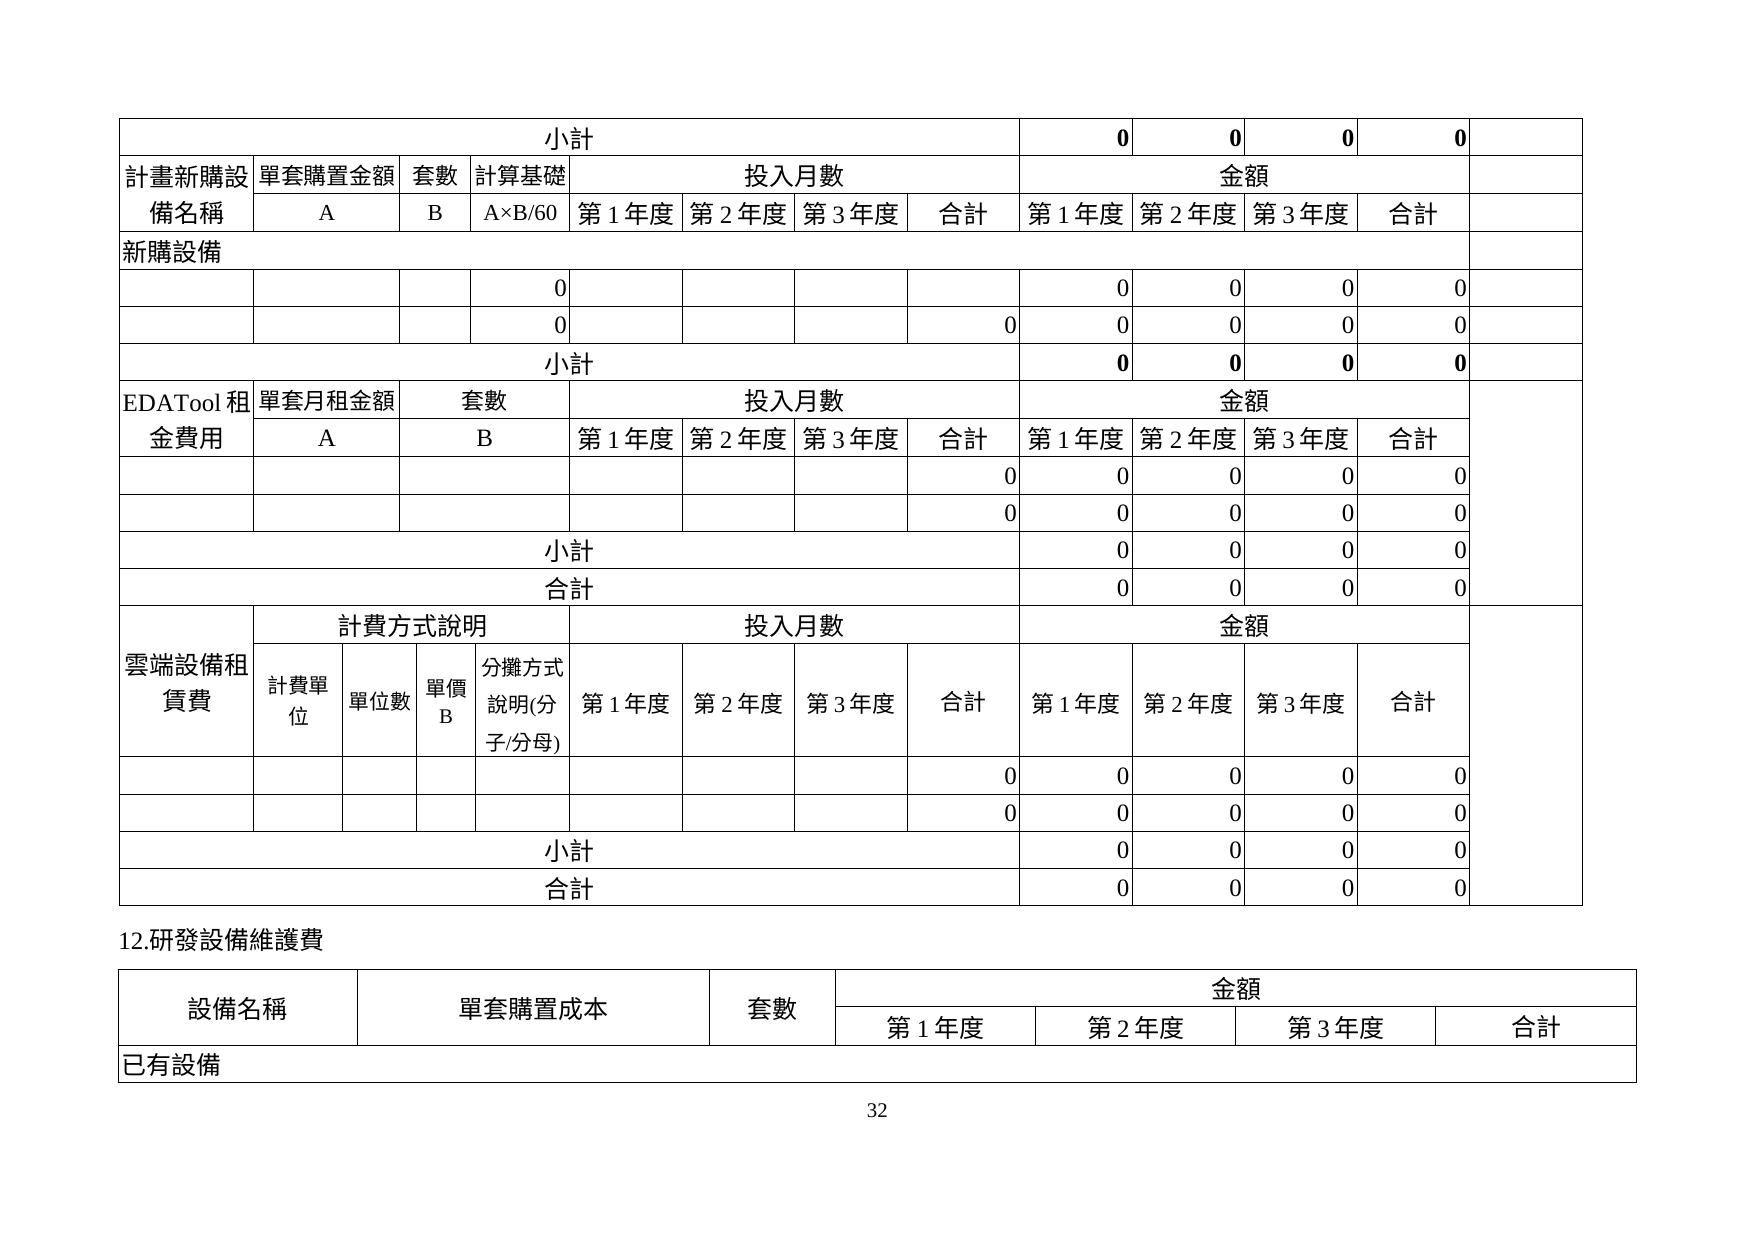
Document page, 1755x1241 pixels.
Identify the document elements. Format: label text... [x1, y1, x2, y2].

table_cell 0 [1358, 757, 1469, 793]
table_cell [400, 270, 470, 306]
table_cell 0 [1020, 869, 1132, 905]
table_cell 小計 [120, 832, 1019, 868]
table_cell 0 [1020, 344, 1132, 380]
table_cell [476, 795, 569, 831]
table_cell 投入月數 [570, 606, 1019, 643]
table_cell 0 [1133, 832, 1244, 868]
table_cell [795, 495, 907, 531]
table_cell 0 [1020, 832, 1132, 868]
table_cell 投入月數 [570, 156, 1019, 193]
table_cell 0 [1358, 457, 1469, 493]
table_cell 0 [1358, 569, 1469, 605]
table_cell B [400, 419, 569, 456]
table_cell 合計 [120, 869, 1019, 905]
table_cell 0 [908, 757, 1019, 793]
table_cell 第3年度 [795, 194, 907, 231]
table_cell 0 [471, 270, 569, 306]
table_cell 0 [1358, 495, 1469, 531]
table_cell 雲端設備租賃費 [120, 606, 253, 756]
table_cell [795, 757, 907, 793]
table_cell A [254, 194, 399, 231]
table_cell 計費單位 [254, 644, 342, 756]
table_cell [417, 757, 475, 793]
table_cell 0 [1245, 569, 1357, 605]
table_cell 第1年度 [836, 1007, 1035, 1045]
table_cell [343, 757, 416, 793]
table_header 設備名稱 [119, 970, 357, 1045]
table_cell 小計 [120, 532, 1019, 568]
table_cell 0 [1133, 532, 1244, 568]
table_cell [254, 307, 399, 343]
table_cell [1470, 119, 1582, 155]
table_cell [1470, 606, 1582, 905]
table_cell 第3年度 [1245, 419, 1357, 456]
table_cell 0 [1133, 344, 1244, 380]
table_header 單套購置成本 [358, 970, 709, 1045]
table_cell 0 [1020, 307, 1132, 343]
table_cell [570, 757, 682, 793]
table_cell 第2年度 [683, 194, 794, 231]
table_cell 合計 [1358, 419, 1469, 456]
table_cell 0 [1245, 270, 1357, 306]
table_cell 金額 [1020, 606, 1469, 643]
table_cell [1470, 194, 1582, 231]
table_cell 0 [1133, 757, 1244, 793]
table_cell 新購設備 [120, 232, 1469, 268]
table_cell B [400, 194, 470, 231]
table_cell 金額 [1020, 381, 1469, 418]
table_cell [683, 307, 794, 343]
table_cell [120, 795, 253, 831]
table_cell [795, 270, 907, 306]
table_cell [570, 795, 682, 831]
table_cell 單套月租金額 [254, 381, 399, 418]
table_cell 0 [1245, 832, 1357, 868]
table_cell 第2年度 [1133, 194, 1244, 231]
table_cell 0 [1133, 119, 1244, 155]
table_cell 0 [1020, 495, 1132, 531]
table_cell 0 [1245, 307, 1357, 343]
table_cell [254, 757, 342, 793]
table_cell [400, 457, 569, 493]
table_cell 0 [908, 457, 1019, 493]
table_cell [120, 307, 253, 343]
table_cell 已有設備 [119, 1046, 1636, 1082]
table_cell 第2年度 [1133, 644, 1244, 756]
table_cell 0 [1020, 270, 1132, 306]
table_cell 0 [1020, 457, 1132, 493]
table_cell 0 [1133, 270, 1244, 306]
table_cell 計算基礎 [471, 156, 569, 193]
table_cell 第3年度 [795, 419, 907, 456]
table_cell A [254, 419, 399, 456]
table_cell [795, 795, 907, 831]
table_cell 第1年度 [1020, 419, 1132, 456]
table_cell 第2年度 [1036, 1007, 1235, 1045]
table_cell 0 [1133, 795, 1244, 831]
table_cell 0 [1245, 532, 1357, 568]
table_cell 合計 [1358, 194, 1469, 231]
table_cell 第1年度 [570, 194, 682, 231]
table_cell 0 [908, 307, 1019, 343]
table_cell [795, 307, 907, 343]
table_cell 第3年度 [1245, 644, 1357, 756]
table_header 套數 [710, 970, 835, 1045]
table_cell 套數 [400, 156, 470, 193]
table_cell 小計 [120, 344, 1019, 380]
table_cell [908, 270, 1019, 306]
table_cell 合計 [908, 194, 1019, 231]
table_cell 第2年度 [1133, 419, 1244, 456]
table_cell 投入月數 [570, 381, 1019, 418]
table_cell [683, 757, 794, 793]
table_cell [343, 795, 416, 831]
table_cell 0 [1133, 457, 1244, 493]
table_cell [1470, 270, 1582, 306]
table_cell [254, 495, 399, 531]
table_cell [400, 495, 569, 531]
table_cell 第3年度 [795, 644, 907, 756]
table_cell 0 [1133, 307, 1244, 343]
table_cell 0 [1133, 569, 1244, 605]
table_cell 0 [908, 495, 1019, 531]
table_cell 0 [1358, 270, 1469, 306]
table_cell 0 [1020, 757, 1132, 793]
table_cell [254, 457, 399, 493]
table_cell [120, 457, 253, 493]
table_cell 金額 [1020, 156, 1469, 193]
table_cell 合計 [1436, 1007, 1636, 1045]
table_cell 第1年度 [570, 644, 682, 756]
table_cell 0 [1358, 832, 1469, 868]
table_cell [570, 457, 682, 493]
table_cell [683, 495, 794, 531]
table_cell [570, 495, 682, 531]
table_cell 0 [1133, 495, 1244, 531]
table_cell 0 [1358, 795, 1469, 831]
table_cell 0 [1245, 495, 1357, 531]
table_cell 第3年度 [1245, 194, 1357, 231]
text 12.研發設備維護費 [118, 919, 1636, 956]
table_cell 計費方式說明 [254, 606, 569, 643]
table_cell 0 [1358, 532, 1469, 568]
table_cell 計畫新購設備名稱 [120, 156, 253, 231]
table_cell 0 [1133, 869, 1244, 905]
table_cell [476, 757, 569, 793]
table_cell [1470, 156, 1582, 193]
table_cell 第1年度 [1020, 644, 1132, 756]
table_cell 合計 [908, 644, 1019, 756]
table_cell 合計 [1358, 644, 1469, 756]
table_cell 單價B [417, 644, 475, 756]
table_cell [120, 270, 253, 306]
table_cell A×B/60 [471, 194, 569, 231]
table_cell 0 [1245, 457, 1357, 493]
table_cell 第2年度 [683, 644, 794, 756]
table_cell 0 [1245, 119, 1357, 155]
table_cell 第1年度 [570, 419, 682, 456]
table_cell [1470, 381, 1582, 605]
table_cell 單位數 [343, 644, 416, 756]
table_cell 分攤方式說明(分子/分母) [476, 644, 569, 756]
table_cell 0 [1245, 869, 1357, 905]
table_cell 0 [1020, 119, 1132, 155]
table_cell [570, 270, 682, 306]
table_cell [254, 270, 399, 306]
table_cell 0 [1358, 869, 1469, 905]
table_cell [1470, 232, 1582, 268]
table_cell 0 [1020, 569, 1132, 605]
table_cell EDATool租金費用 [120, 381, 253, 456]
table_cell 0 [1358, 344, 1469, 380]
table_cell [683, 795, 794, 831]
table_cell 0 [1020, 532, 1132, 568]
table_cell 0 [1358, 119, 1469, 155]
table_cell 第3年度 [1236, 1007, 1435, 1045]
table_cell 0 [1358, 307, 1469, 343]
table_cell 套數 [400, 381, 569, 418]
table_cell 單套購置金額 [254, 156, 399, 193]
table_header 金額 [836, 970, 1636, 1006]
table_cell 合計 [120, 569, 1019, 605]
table_cell [1470, 307, 1582, 343]
table_cell 小計 [120, 119, 1019, 155]
table_cell 0 [471, 307, 569, 343]
table_cell 第2年度 [683, 419, 794, 456]
table_cell [417, 795, 475, 831]
table_cell 0 [1020, 795, 1132, 831]
table_cell [400, 307, 470, 343]
table_cell [1470, 344, 1582, 380]
table_cell 0 [1245, 344, 1357, 380]
table_cell [254, 795, 342, 831]
table_cell [795, 457, 907, 493]
table_cell [120, 757, 253, 793]
table_cell [683, 270, 794, 306]
table_cell [120, 495, 253, 531]
table_cell [570, 307, 682, 343]
table_cell 合計 [908, 419, 1019, 456]
table_cell 第1年度 [1020, 194, 1132, 231]
table_cell [683, 457, 794, 493]
table_cell 0 [908, 795, 1019, 831]
table_cell 0 [1245, 795, 1357, 831]
table_cell 0 [1245, 757, 1357, 793]
